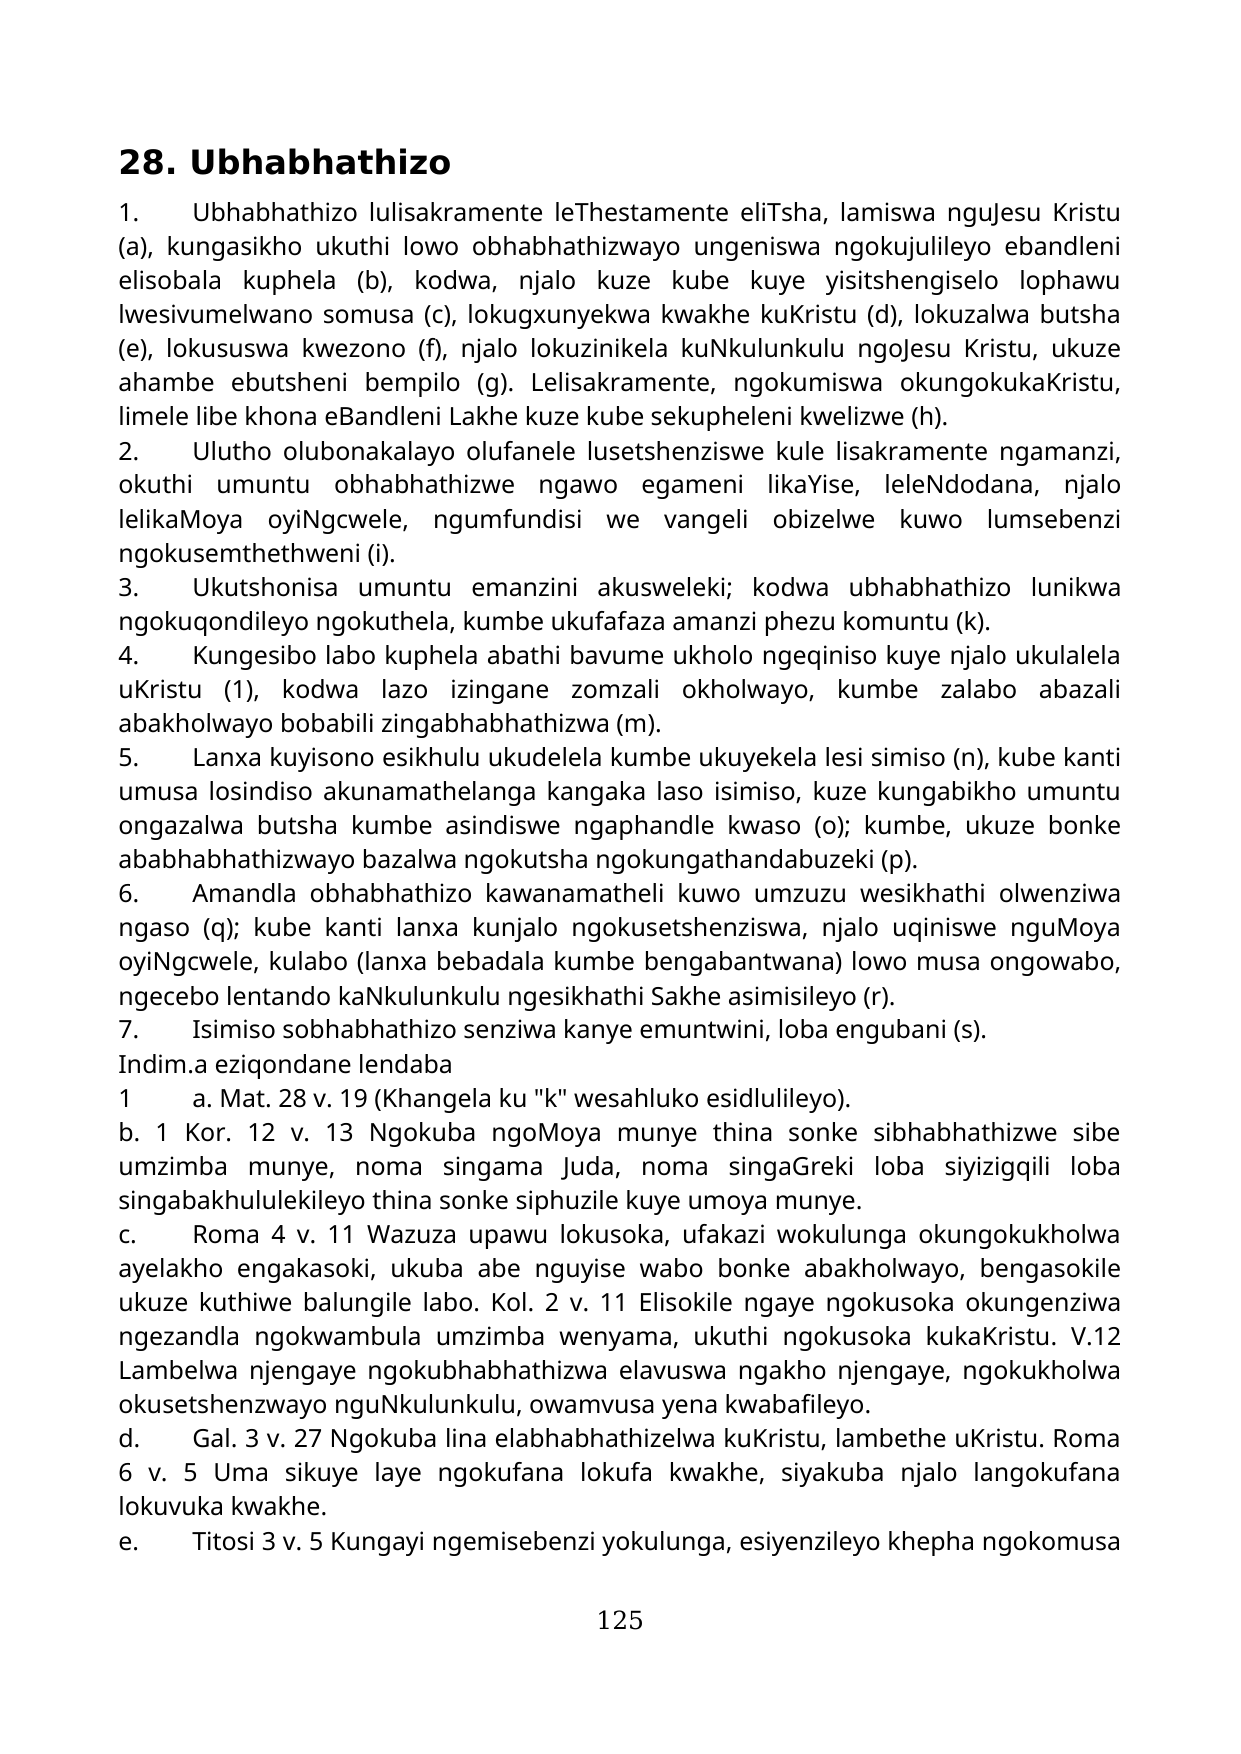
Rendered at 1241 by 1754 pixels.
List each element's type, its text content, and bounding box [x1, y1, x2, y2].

text 6. Amandla obhabhathizo kawanamatheli kuwo umzuzu wesikhathi olwenziwa ngaso (q); kube kanti lanxa kunjalo ngokusetshenziswa, njalo uqiniswe nguMoya oyiNgcwele, kulabo (lanxa bebadala kumbe bengabantwana) lowo musa ongowabo, ngecebo lentando kaNkulunkulu ngesikhathi Sakhe asimisileyo (r). [118, 876, 1122, 1012]
text 4. Kungesibo labo kuphela abathi bavume ukholo ngeqiniso kuye njalo ukulalela uKristu (1), kodwa lazo izingane zomzali okholwayo, kumbe zalabo abazali abakholwayo bobabili zingabhabhathizwa (m). [118, 637, 1122, 740]
text b. 1 Kor. 12 v. 13 Ngokuba ngoMoya munye thina sonke sibhabhathizwe sibe umzimba munye, noma singama Juda, noma singaGreki loba siyizigqili loba singabakhululekileyo thina sonke siphuzile kuye umoya munye. [118, 1114, 1122, 1217]
text 5. Lanxa kuyisono esikhulu ukudelela kumbe ukuyekela lesi simiso (n), kube kanti umusa losindiso akunamathelanga kangaka laso isimiso, kuze kungabikho umuntu ongazalwa butsha kumbe asindiswe ngaphandle kwaso (o); kumbe, ukuze bonke ababhabhathizwayo bazalwa ngokutsha ngokungathandabuzeki (p). [118, 740, 1122, 876]
text 7. Isimiso sobhabhathizo senziwa kanye emuntwini, loba engubani (s). [118, 1012, 1122, 1046]
text 3. Ukutshonisa umuntu emanzini akusweleki; kodwa ubhabhathizo lunikwa ngokuqondileyo ngokuthela, kumbe ukufafaza amanzi phezu komuntu (k). [118, 569, 1122, 637]
text 1. Ubhabhathizo lulisakramente leThestamente eliTsha, lamiswa nguJesu Kristu (a), kungasikho ukuthi lowo obhabhathizwayo ungeniswa ngokujulileyo ebandleni elisobala kuphela (b), kodwa, njalo kuze kube kuye yisitshengiselo lophawu lwesivumelwano somusa (c), lokugxunyekwa kwakhe kuKristu (d), lokuzalwa butsha (e), lokususwa kwezono (f), njalo lokuzinikela kuNkulunkulu ngoJesu Kristu, ukuze ahambe ebutsheni bempilo (g). Lelisakramente, ngokumiswa okungokukaKristu, limele libe khona eBandleni Lakhe kuze kube sekupheleni kwelizwe (h). [118, 195, 1122, 433]
text c. Roma 4 v. 11 Wazuza upawu lokusoka, ufakazi wokulunga okungokukholwa ayelakho engakasoki, ukuba abe nguyise wabo bonke abakholwayo, bengasokile ukuze kuthiwe balungile labo. Kol. 2 v. 11 Elisokile ngaye ngokusoka okungenziwa ngezandla ngokwambula umzimba wenyama, ukuthi ngokusoka kukaKristu. V.12 Lambelwa njengaye ngokubhabhathizwa elavuswa ngakho njengaye, ngokukholwa okusetshenzwayo nguNkulunkulu, owamvusa yena kwabafileyo. [118, 1217, 1122, 1421]
text d. Gal. 3 v. 27 Ngokuba lina elabhabhathizelwa kuKristu, lambethe uKristu. Roma 6 v. 5 Uma sikuye laye ngokufana lokufa kwakhe, siyakuba njalo langokufana lokuvuka kwakhe. [118, 1421, 1122, 1523]
text e. Titosi 3 v. 5 Kungayi ngemisebenzi yokulunga, esiyenzileyo khepha ngokomusa [118, 1523, 1122, 1557]
text 1 a. Mat. 28 v. 19 (Khangela ku "k" wesahluko esidlulileyo). [118, 1080, 1122, 1114]
text Indim.a eziqondane lendaba [118, 1046, 1122, 1080]
subtitle 28. Ubhabhathizo [118, 143, 1122, 182]
text 2. Ulutho olubonakalayo olufanele lusetshenziswe kule lisakramente ngamanzi, okuthi umuntu obhabhathizwe ngawo egameni likaYise, leleNdodana, njalo lelikaMoya oyiNgcwele, ngumfundisi we vangeli obizelwe kuwo lumsebenzi ngokusemthethweni (i). [118, 433, 1122, 569]
